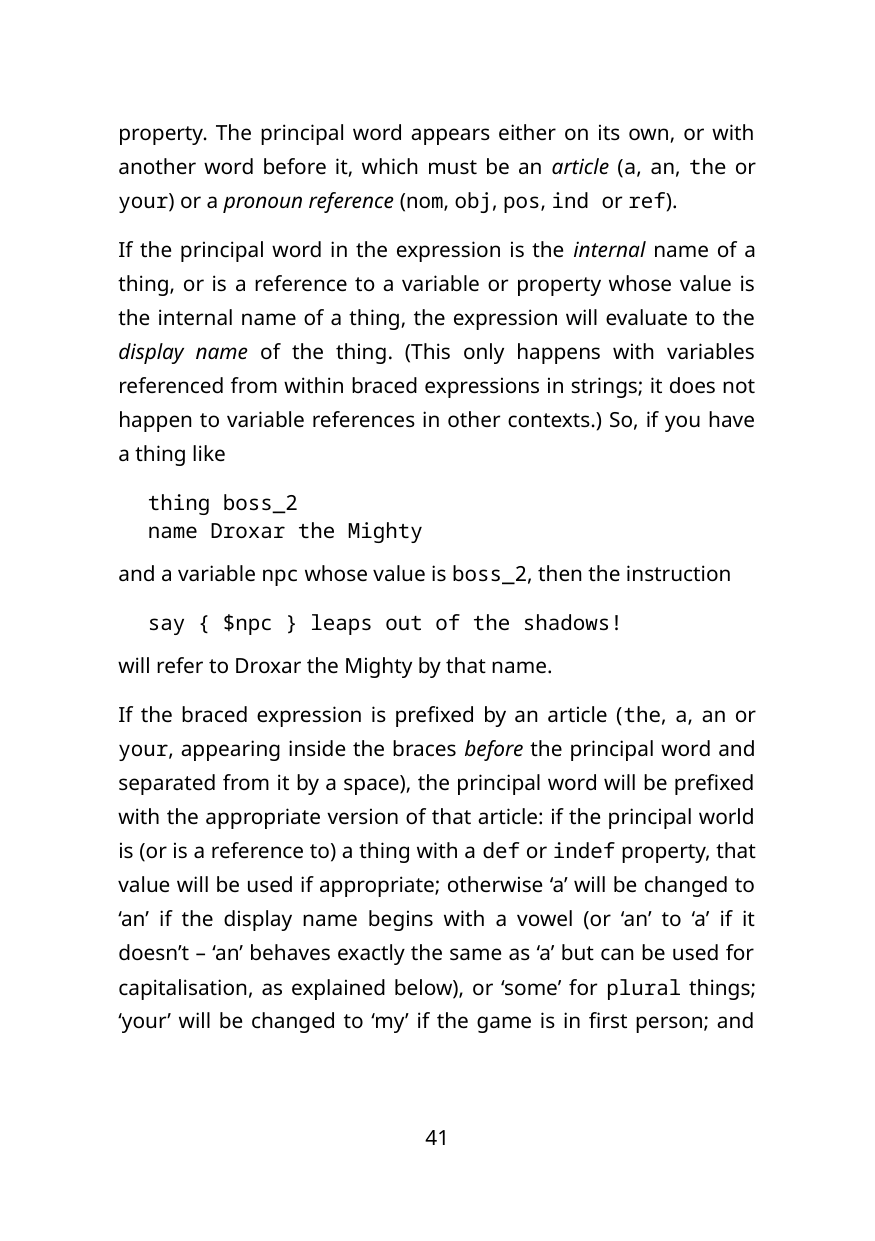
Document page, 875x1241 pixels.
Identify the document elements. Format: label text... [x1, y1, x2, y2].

text If the principal word in the expression is the internal name of a thing, or is a reference to a variable or property whose value is the internal name of a thing, the expression will evaluate to the display name of the thing. (This only happens with variables referenced from within braced expressions in strings; it does not happen to variable references in other contexts.) So, if you have a thing like [118, 235, 756, 468]
text thing boss_2 [148, 488, 756, 516]
text property. The principal word appears either on its own, or with another word before it, which must be an article (a, an, the or your) or a pronoun reference (nom, obj, pos, ind or ref). [118, 118, 756, 215]
text name Droxar the Mighty [148, 516, 756, 545]
text and a variable npc whose value is boss_2, then the instruction [118, 559, 756, 588]
text will refer to Droxar the Mighty by that name. [118, 651, 756, 680]
text say { $npc } leaps out of the shadows! [148, 608, 756, 637]
text If the braced expression is prefixed by an article (the, a, an or your, appearing inside the braces before the principal word and separated from it by a space), the principal word will be prefixed with the appropriate version of that article: if the principal world is (or is a reference to) a thing with a def or indef property, that value will be used if appropriate; otherwise ‘a’ will be changed to ‘an’ if the display name begins with a vowel (or ‘an’ to ‘a’ if it doesn’t – ‘an’ behaves exactly the same as ‘a’ but can be used for capitalisation, as explained below), or ‘some’ for plural things; ‘your’ will be changed to ‘my’ if the game is in first person; and [118, 700, 756, 1035]
